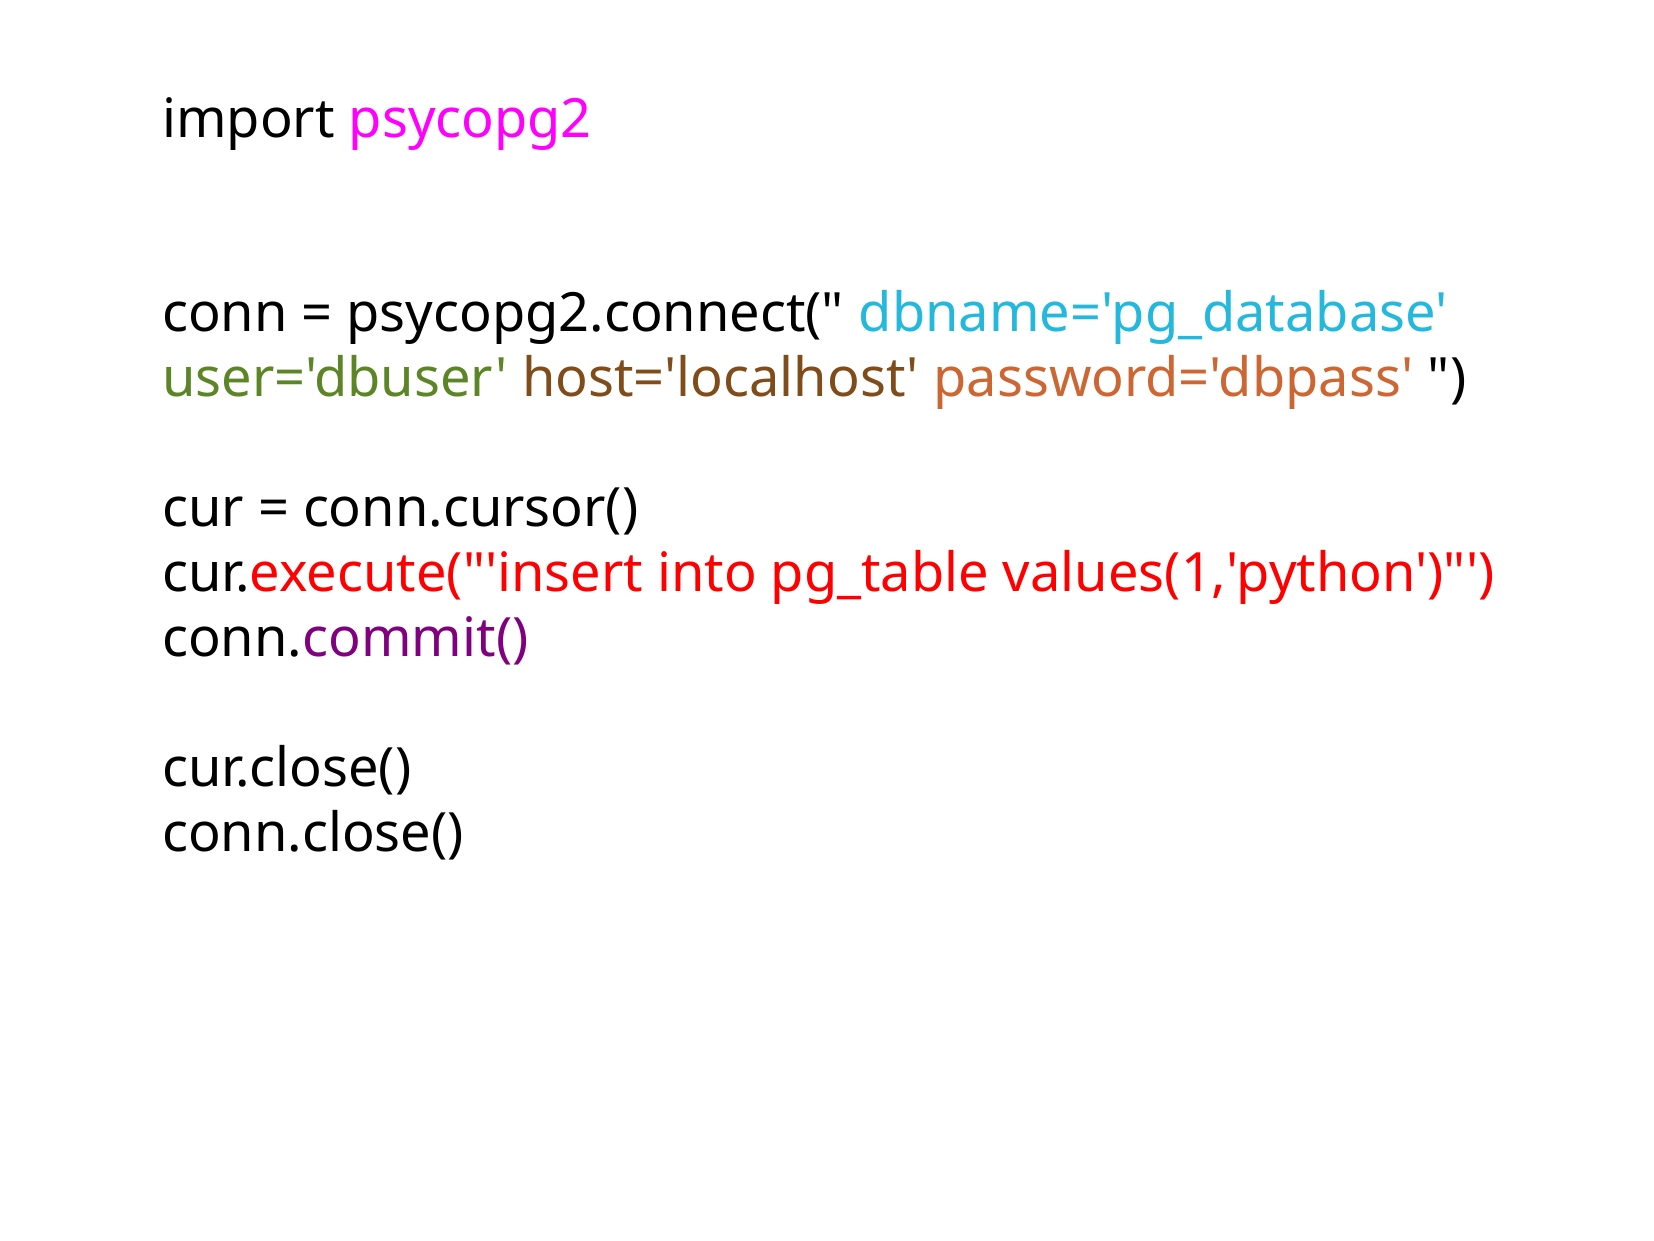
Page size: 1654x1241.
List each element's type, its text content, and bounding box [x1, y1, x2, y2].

text_box import psycopg2 conn = psycopg2.connect(" dbname='pg_database' user='dbuser' host='localhost' password='dbpass' ") cur = conn.cursor() cur.execute("'insert into pg_table values(1,'python')"') conn.commit() cur.close() conn.close() [147, 75, 1535, 934]
